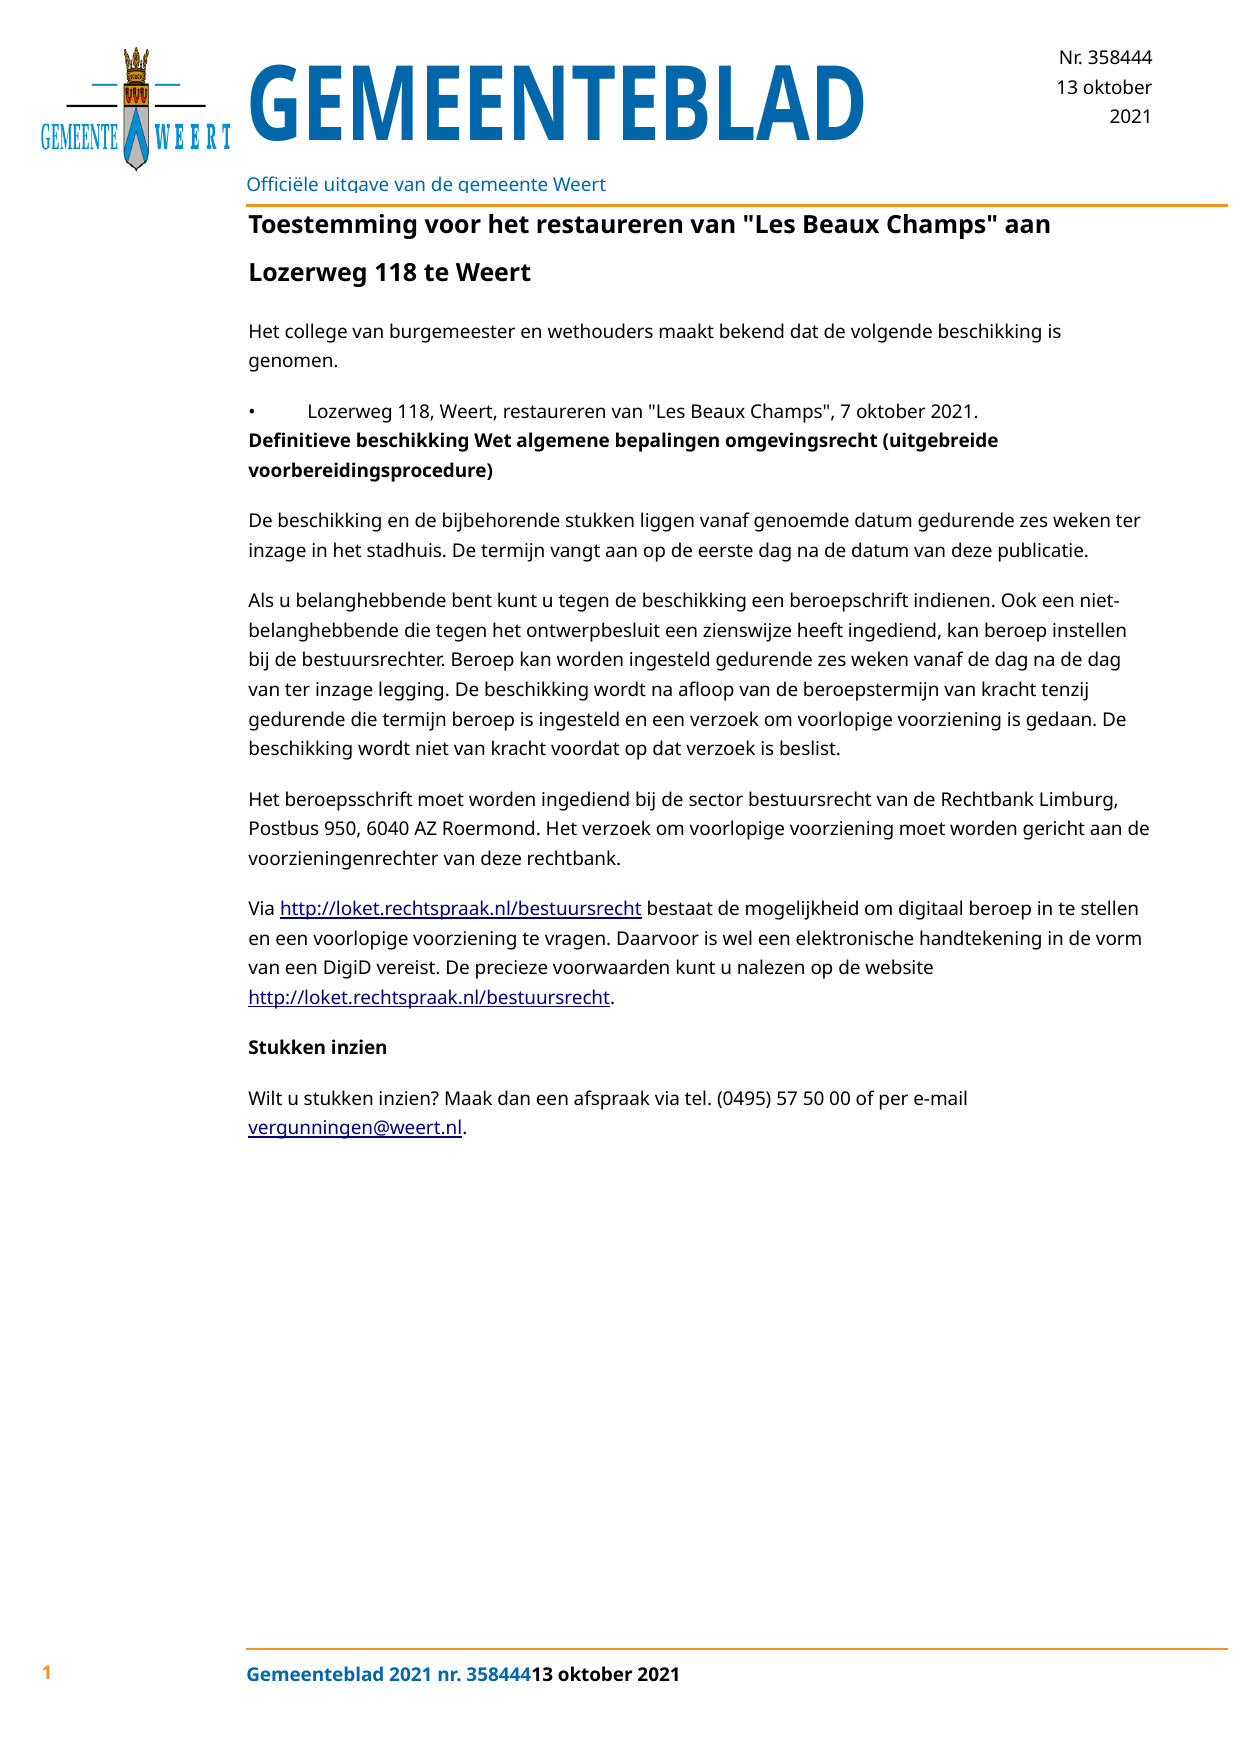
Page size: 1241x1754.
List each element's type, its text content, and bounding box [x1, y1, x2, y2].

text Het beroepsschrift moet worden ingediend bij de sector bestuursrecht van de Rechtbank Limburg, Postbus 950, 6040 AZ Roermond. Het verzoek om voorlopige voorziening moet worden gericht aan de voorzieningenrechter van deze rechtbank. [248, 786, 1152, 871]
text Definitieve beschikking Wet algemene bepalingen omgevingsrecht (uitgebreide voorbereidingsprocedure) [248, 427, 1152, 483]
text Wilt u stukken inzien? Maak dan een afspraak via tel. (0495) 57 50 00 of per e-mail vergunningen@weert.nl. [248, 1085, 1152, 1140]
list Lozerweg 118, Weert, restaureren van "Les Beaux Champs", 7 oktober 2021. [248, 398, 1152, 424]
text De beschikking en de bijbehorende stukken liggen vanaf genoemde datum gedurende zes weken ter inzage in het stadhuis. De termijn vangt aan op de eerste dag na de datum van deze publicatie. [248, 507, 1152, 563]
picture [41, 47, 231, 172]
text Het college van burgemeester en wethouders maakt bekend dat de volgende beschikking is genomen. [248, 318, 1152, 373]
text Toestemming voor het restaureren van "Les Beaux Champs" aan Lozerweg 118 te Weert [248, 207, 1152, 288]
text Via http://loket.rechtspraak.nl/bestuursrecht bestaat de mogelijkheid om digitaal beroep in te stellen en een voorlopige voorziening te vragen. Daarvoor is wel een elektronische handtekening in de vorm van een DigiD vereist. De precieze voorwaarden kunt u nalezen op de website http://loket.rechtspraak.nl/bestuursrecht. [248, 895, 1152, 1010]
text Als u belanghebbende bent kunt u tegen de beschikking een beroepschrift indienen. Ook een niet-belanghebbende die tegen het ontwerpbesluit een zienswijze heeft ingediend, kan beroep instellen bij de bestuursrechter. Beroep kan worden ingesteld gedurende zes weken vanaf de dag na de dag van ter inzage legging. De beschikking wordt na afloop van de beroepstermijn van kracht tenzij gedurende die termijn beroep is ingesteld en een verzoek om voorlopige voorziening is gedaan. De beschikking wordt niet van kracht voordat op dat verzoek is beslist. [248, 587, 1152, 761]
text Stukken inzien [248, 1034, 1152, 1060]
